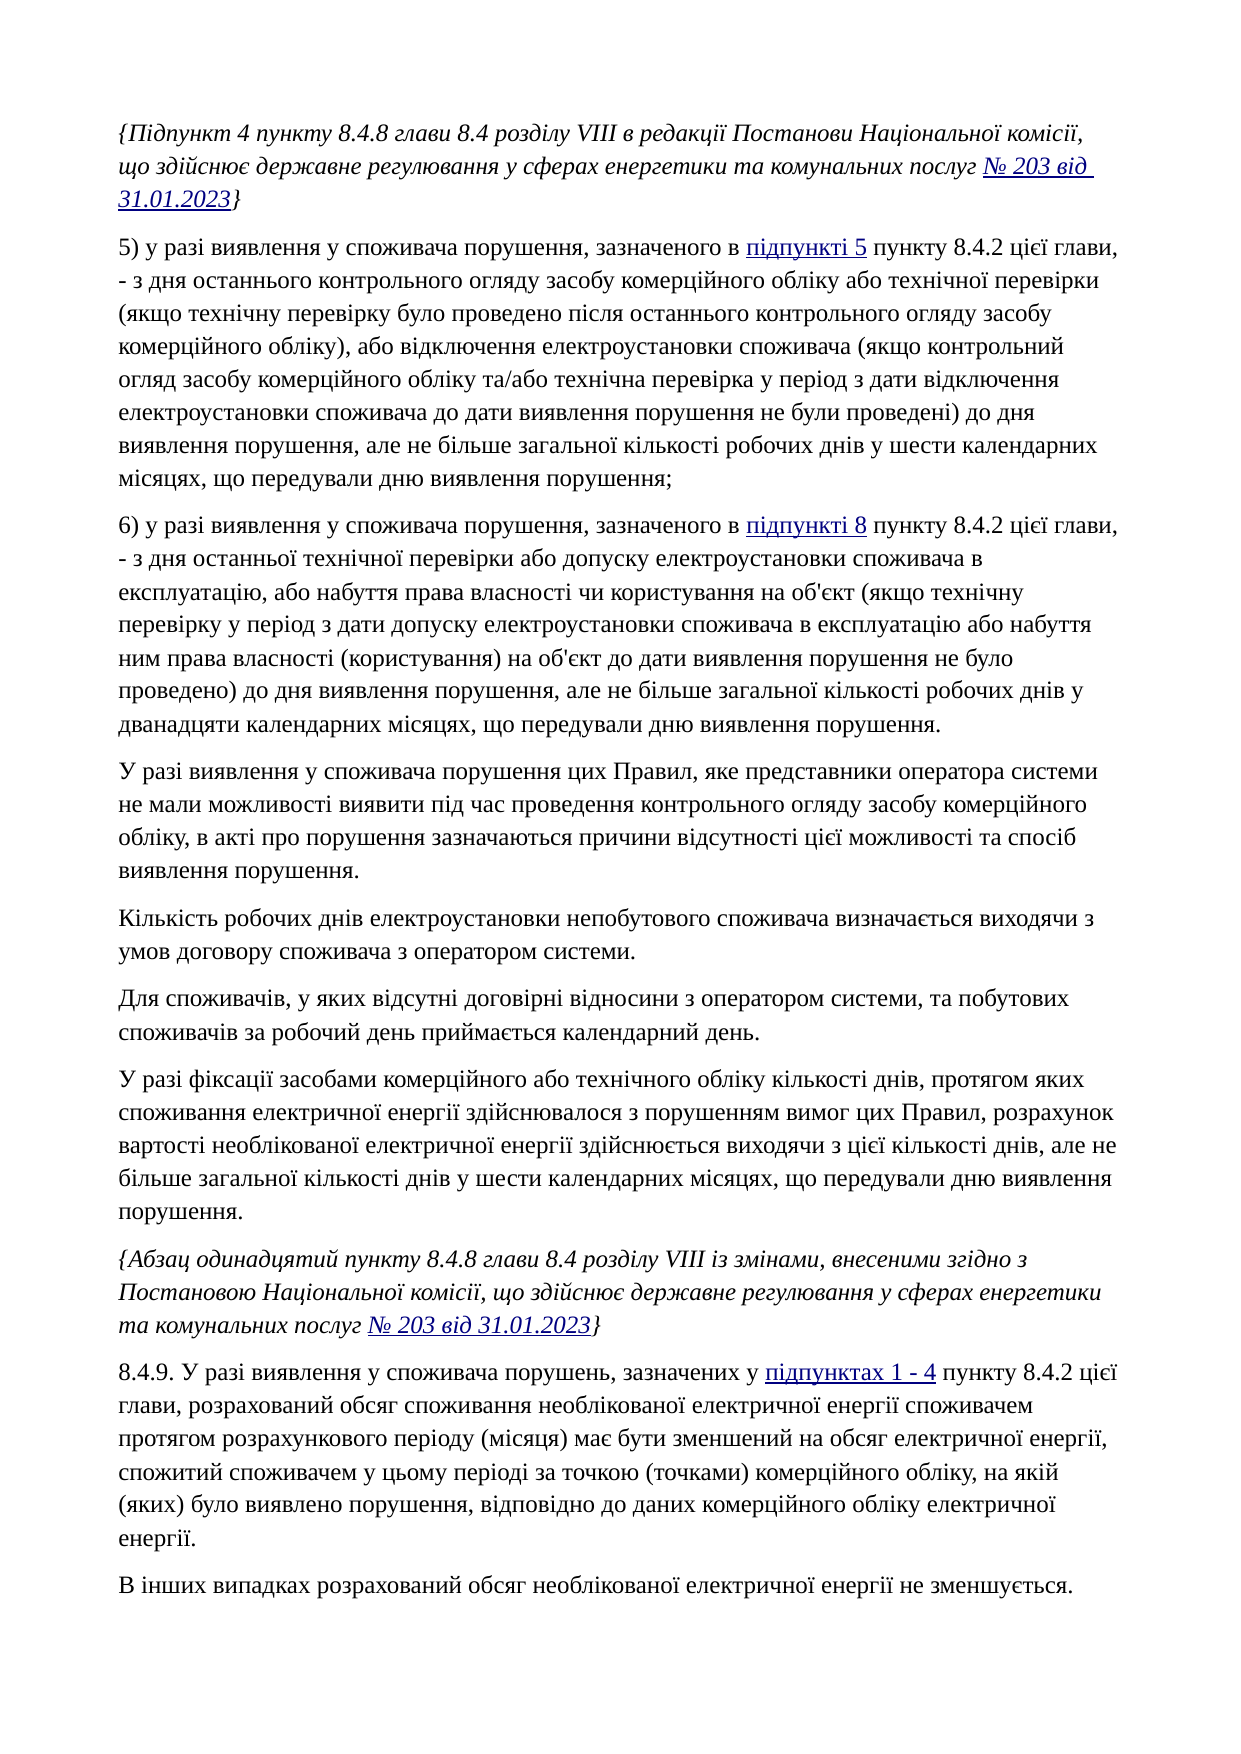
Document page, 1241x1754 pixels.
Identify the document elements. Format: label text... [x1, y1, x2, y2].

text {Підпункт 4 пункту 8.4.8 глави 8.4 розділу VIII в редакції Постанови Національної комісії, що здійснює державне регулювання у сферах енергетики та комунальних послуг № 203 від 31.01.2023} [118, 118, 1122, 213]
text Кількість робочих днів електроустановки непобутового споживача визначається виходячи з умов договору споживача з оператором системи. [118, 903, 1122, 965]
text 6) у разі виявлення у споживача порушення, зазначеного в підпункті 8 пункту 8.4.2 цієї глави, - з дня останньої технічної перевірки або допуску електроустановки споживача в експлуатацію, або набуття права власності чи користування на об'єкт (якщо технічну перевірку у період з дати допуску електроустановки споживача в експлуатацію або набуття ним права власності (користування) на об'єкт до дати виявлення порушення не було проведено) до дня виявлення порушення, але не більше загальної кількості робочих днів у дванадцяти календарних місяцях, що передували дню виявлення порушення. [118, 511, 1122, 737]
text {Абзац одинадцятий пункту 8.4.8 глави 8.4 розділу VIII із змінами, внесеними згідно з Постановою Національної комісії, що здійснює державне регулювання у сферах енергетики та комунальних послуг № 203 від 31.01.2023} [118, 1244, 1122, 1339]
text У разі виявлення у споживача порушення цих Правил, яке представники оператора системи не мали можливості виявити під час проведення контрольного огляду засобу комерційного обліку, в акті про порушення зазначаються причини відсутності цієї можливості та спосіб виявлення порушення. [118, 756, 1122, 884]
text У разі фіксації засобами комерційного або технічного обліку кількості днів, протягом яких споживання електричної енергії здійснювалося з порушенням вимог цих Правил, розрахунок вартості необлікованої електричної енергії здійснюється виходячи з цієї кількості днів, але не більше загальної кількості днів у шести календарних місяцях, що передували дню виявлення порушення. [118, 1064, 1122, 1225]
text 5) у разі виявлення у споживача порушення, зазначеного в підпункті 5 пункту 8.4.2 цієї глави, - з дня останнього контрольного огляду засобу комерційного обліку або технічної перевірки (якщо технічну перевірку було проведено після останнього контрольного огляду засобу комерційного обліку), або відключення електроустановки споживача (якщо контрольний огляд засобу комерційного обліку та/або технічна перевірка у період з дати відключення електроустановки споживача до дати виявлення порушення не були проведені) до дня виявлення порушення, але не більше загальної кількості робочих днів у шести календарних місяцях, що передували дню виявлення порушення; [118, 232, 1122, 492]
text Для споживачів, у яких відсутні договірні відносини з оператором системи, та побутових споживачів за робочий день приймається календарний день. [118, 983, 1122, 1045]
text В інших випадках розрахований обсяг необлікованої електричної енергії не зменшується. [118, 1570, 1122, 1599]
text 8.4.9. У разі виявлення у споживача порушень, зазначених у підпунктах 1 - 4 пункту 8.4.2 цієї глави, розрахований обсяг споживання необлікованої електричної енергії споживачем протягом розрахункового періоду (місяця) має бути зменшений на обсяг електричної енергії, спожитий споживачем у цьому періоді за точкою (точками) комерційного обліку, на якій (яких) було виявлено порушення, відповідно до даних комерційного обліку електричної енергії. [118, 1357, 1122, 1551]
